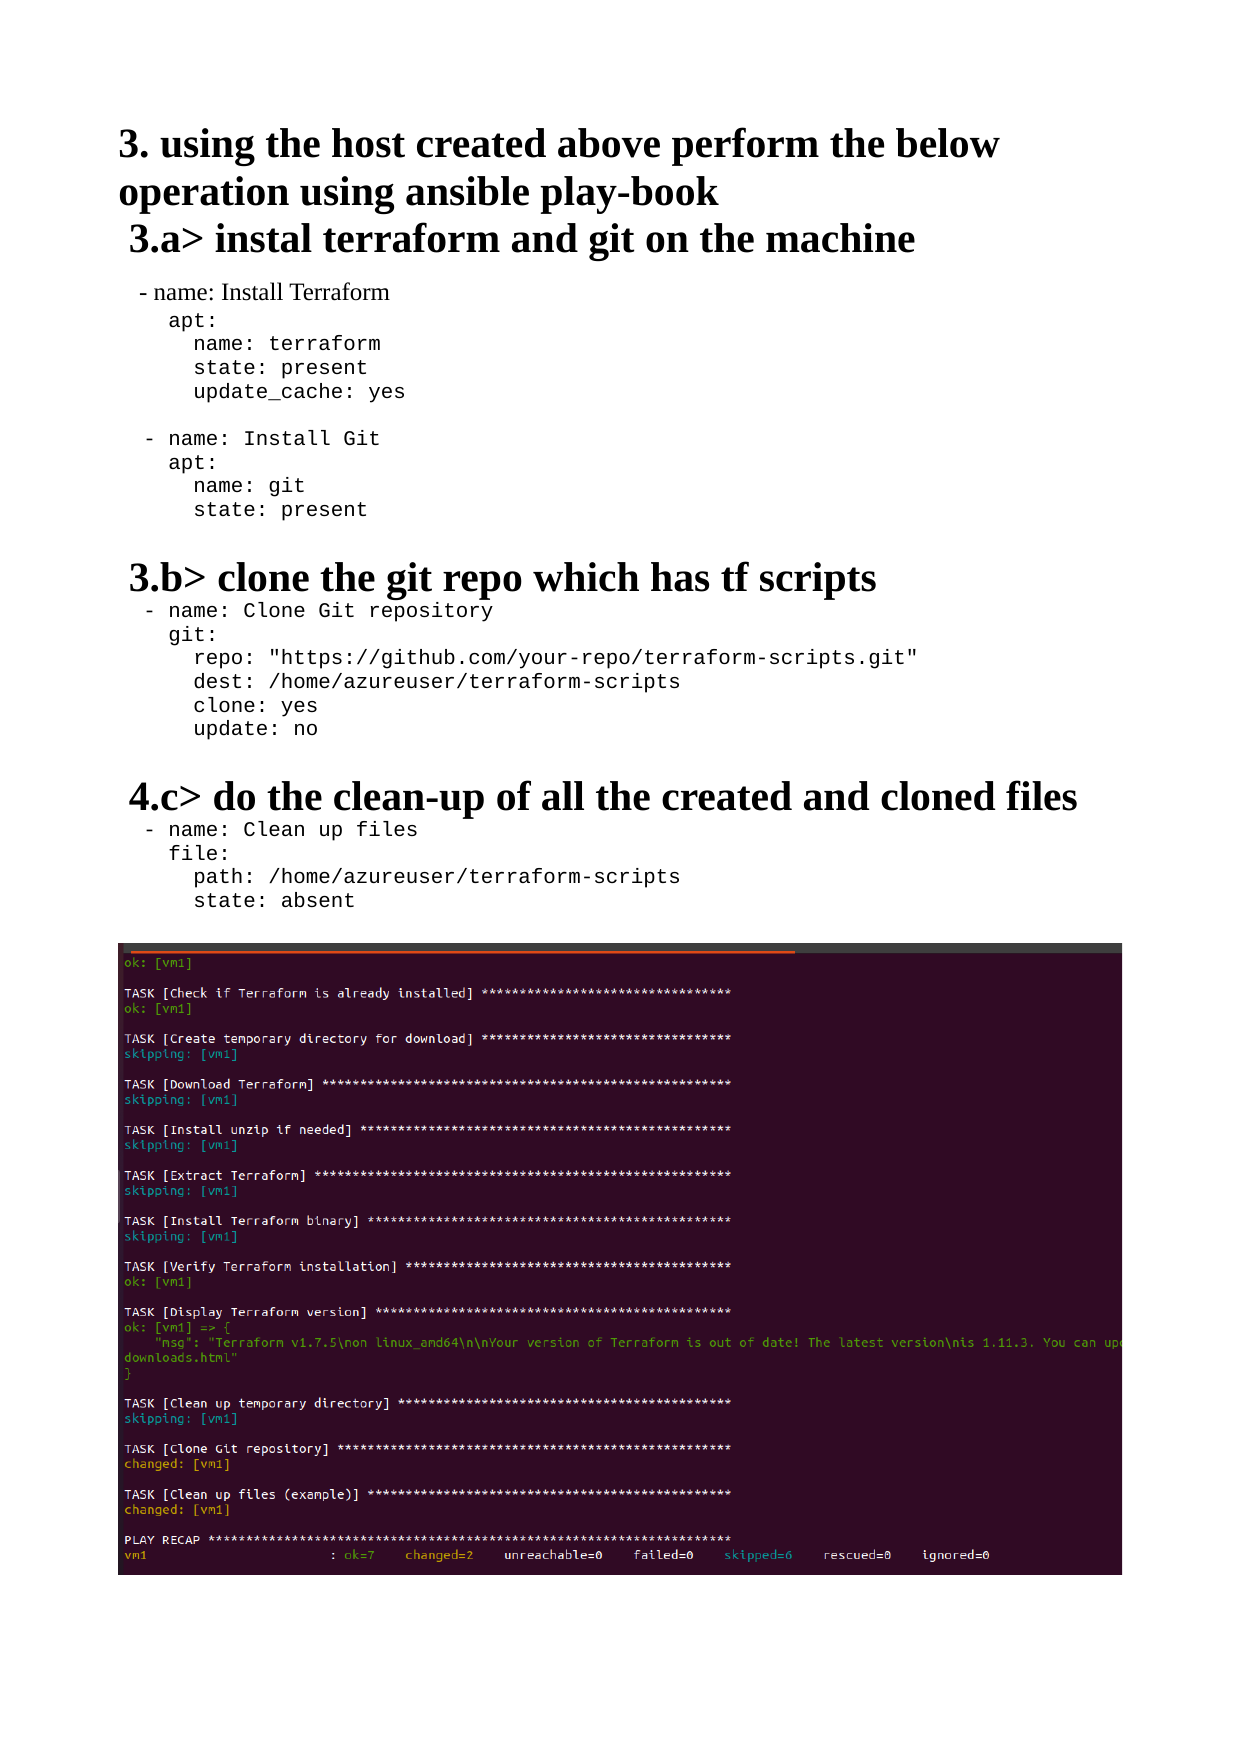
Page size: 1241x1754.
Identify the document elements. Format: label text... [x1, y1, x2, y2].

text repo: "https://github.com/your-repo/terraform-scripts.git" [118, 647, 1122, 671]
text path: /home/azureuser/terraform-scripts [118, 867, 1122, 890]
text 4.c> do the clean-up of all the created and cloned files [118, 771, 1122, 819]
text - name: Install Terraform [118, 262, 1122, 310]
text 3.a> instal terraform and git on the machine [118, 214, 1122, 262]
text dest: /home/azureuser/terraform-scripts [118, 671, 1122, 694]
text name: git [118, 475, 1122, 499]
text state: present [118, 357, 1122, 381]
text state: present [118, 499, 1122, 523]
text file: [118, 843, 1122, 867]
text - name: Install Git [118, 428, 1122, 452]
text apt: [118, 310, 1122, 333]
picture [118, 943, 1123, 1575]
text 3. using the host created above perform the below operation using ansible play-book [118, 118, 1122, 214]
text git: [118, 624, 1122, 647]
text update: no [118, 718, 1122, 742]
text update_cache: yes [118, 381, 1122, 404]
text name: terraform [118, 333, 1122, 357]
text 3.b> clone the git repo which has tf scripts [118, 552, 1122, 600]
text - name: Clean up files [118, 819, 1122, 843]
text state: absent [118, 890, 1122, 914]
text - name: Clone Git repository [118, 600, 1122, 624]
text apt: [118, 452, 1122, 475]
text clone: yes [118, 694, 1122, 718]
